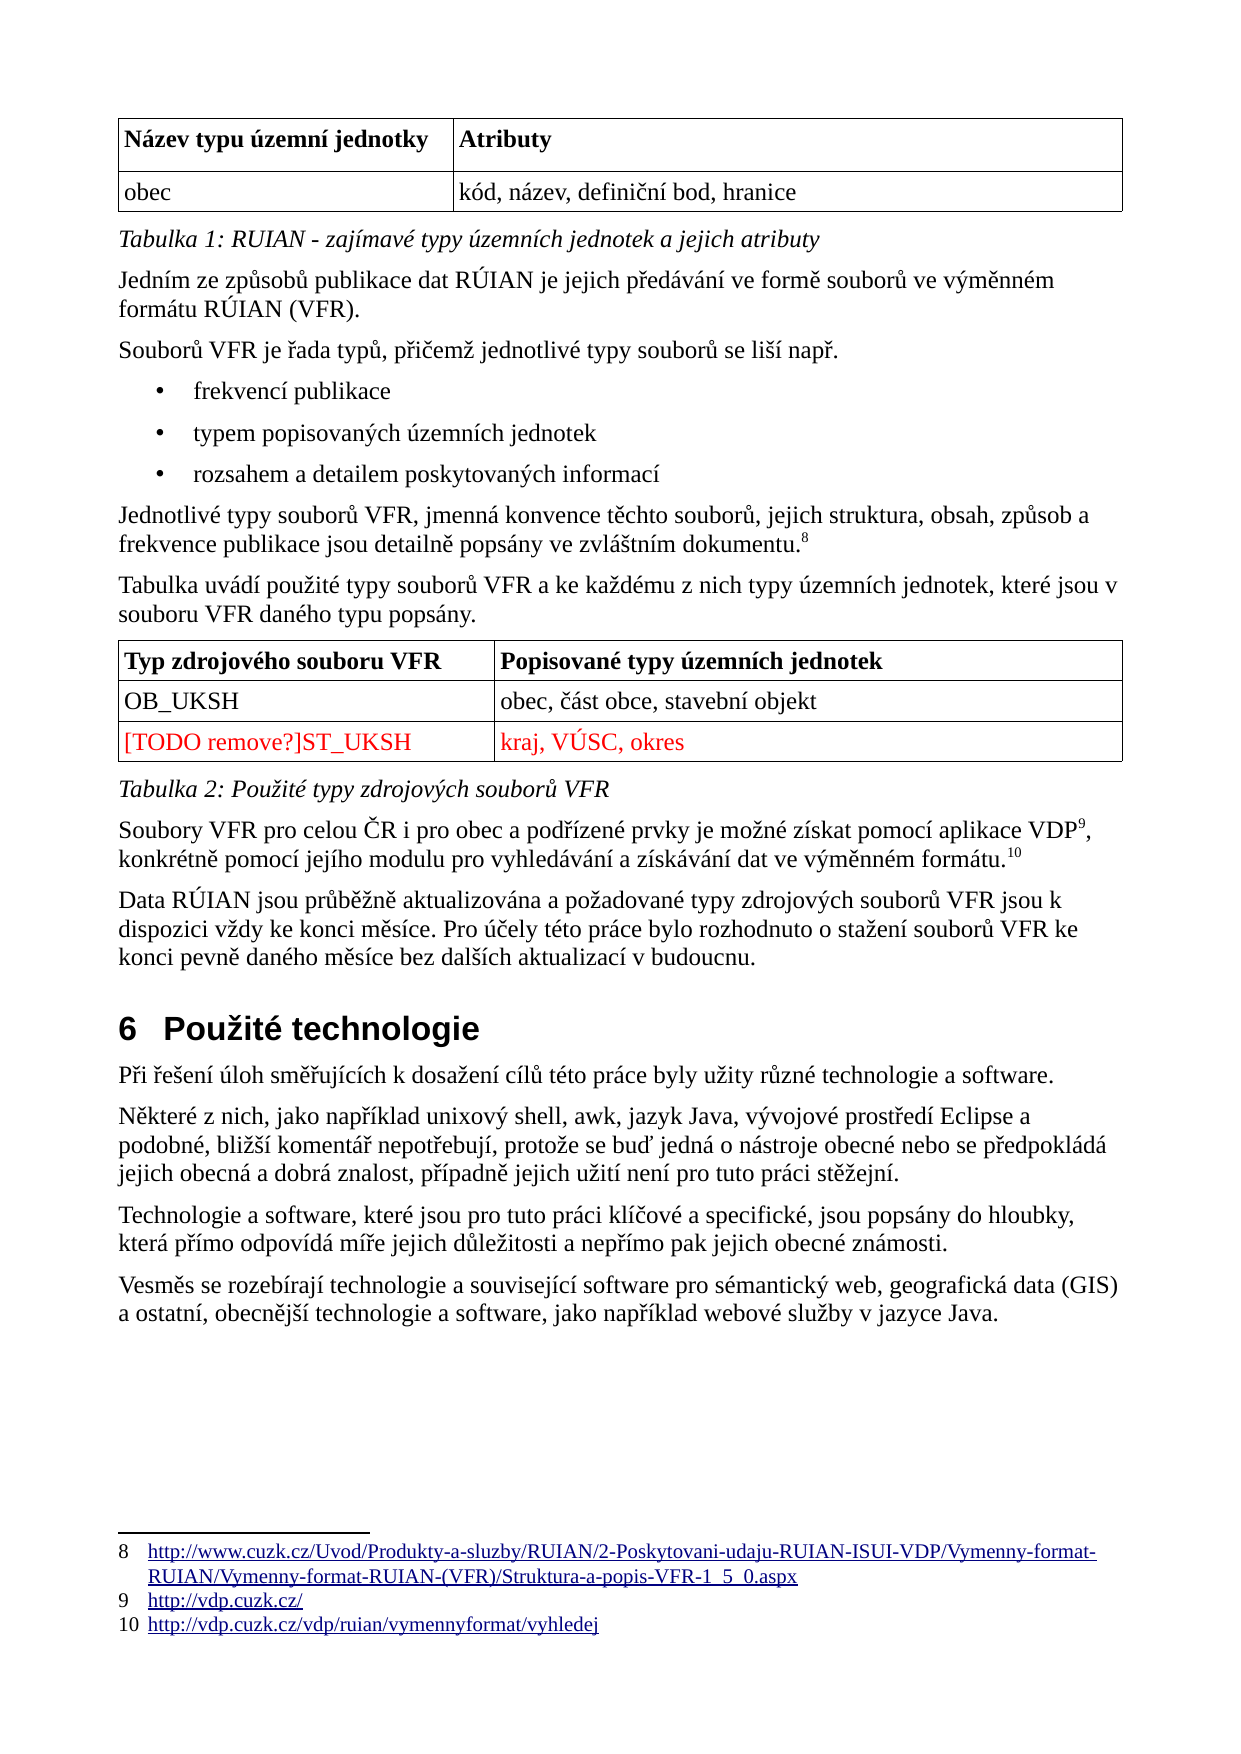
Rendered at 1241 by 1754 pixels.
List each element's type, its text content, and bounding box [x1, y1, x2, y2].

text http://vdp.cuzk.cz/vdp/ruian/vymennyformat/vyhledej [118, 1612, 1122, 1636]
list frekvencí publikace [156, 376, 1122, 405]
table_cell OB_UKSH [119, 681, 494, 721]
text http://www.cuzk.cz/Uvod/Produkty-a-sluzby/RUIAN/2-Poskytovani-udaju-RUIAN-ISUI-VDP/Vymenny-format-RUIAN/Vymenny-format-RUIAN-(VFR)/Struktura-a-popis-VFR-1_5_0.aspx [118, 1539, 1122, 1588]
table_header Typ zdrojového souboru VFR [119, 641, 494, 680]
list rozsahem a detailem poskytovaných informací [156, 459, 1122, 488]
text Technologie a software, které jsou pro tuto práci klíčové a specifické, jsou popsány do hloubky, která přímo odpovídá míře jejich důležitosti a nepřímo pak jejich obecné známosti. [118, 1200, 1122, 1257]
text http://vdp.cuzk.cz/ [118, 1588, 1122, 1612]
text Jednotlivé typy souborů VFR, jmenná konvence těchto souborů, jejich struktura, obsah, způsob a frekvence publikace jsou detailně popsány ve zvláštním dokumentu. [118, 500, 1122, 558]
text Souborů VFR je řada typů, přičemž jednotlivé typy souborů se liší např. [118, 335, 1122, 364]
table_header Název typu územní jednotky [119, 119, 453, 171]
text Tabulka 1: RUIAN - zajímavé typy územních jednotek a jejich atributy [118, 224, 1122, 253]
text Soubory VFR pro celou ČR i pro obec a podřízené prvky je možné získat pomocí aplikace VDP, konkrétně pomocí jejího modulu pro vyhledávání a získávání dat ve výměnném formátu. [118, 815, 1122, 872]
table_cell kód, název, definiční bod, hranice [454, 172, 1122, 211]
text Data RÚIAN jsou průběžně aktualizována a požadované typy zdrojových souborů VFR jsou k dispozici vždy ke konci měsíce. Pro účely této práce bylo rozhodnuto o stažení souborů VFR ke konci pevně daného měsíce bez dalších aktualizací v budoucnu. [118, 885, 1122, 971]
text Vesměs se rozebírají technologie a související software pro sémantický web, geografická data (GIS) a ostatní, obecnější technologie a software, jako například webové služby v jazyce Java. [118, 1270, 1122, 1327]
table_header Popisované typy územních jednotek [495, 641, 1122, 680]
text Tabulka uvádí použité typy souborů VFR a ke každému z nich typy územních jednotek, které jsou v souboru VFR daného typu popsány. [118, 570, 1122, 628]
table_cell obec [119, 172, 453, 211]
subtitle Použité technologie [118, 1009, 1122, 1047]
text Při řešení úloh směřujících k dosažení cílů této práce byly užity různé technologie a software. [118, 1060, 1122, 1088]
text Tabulka 2: Použité typy zdrojových souborů VFR [118, 774, 1122, 802]
text Některé z nich, jako například unixový shell, awk, jazyk Java, vývojové prostředí Eclipse a podobné, bližší komentář nepotřebují, protože se buď jedná o nástroje obecné nebo se předpokládá jejich obecná a dobrá znalost, případně jejich užití není pro tuto práci stěžejní. [118, 1101, 1122, 1187]
table_cell obec, část obce, stavební objekt [495, 681, 1122, 721]
list typem popisovaných územních jednotek [156, 418, 1122, 446]
text Jedním ze způsobů publikace dat RÚIAN je jejich předávání ve formě souborů ve výměnném formátu RÚIAN (VFR). [118, 265, 1122, 323]
table_cell kraj, VÚSC, okres [495, 722, 1122, 761]
table_cell [TODO remove?]ST_UKSH [119, 722, 494, 761]
table_header Atributy [454, 119, 1122, 171]
